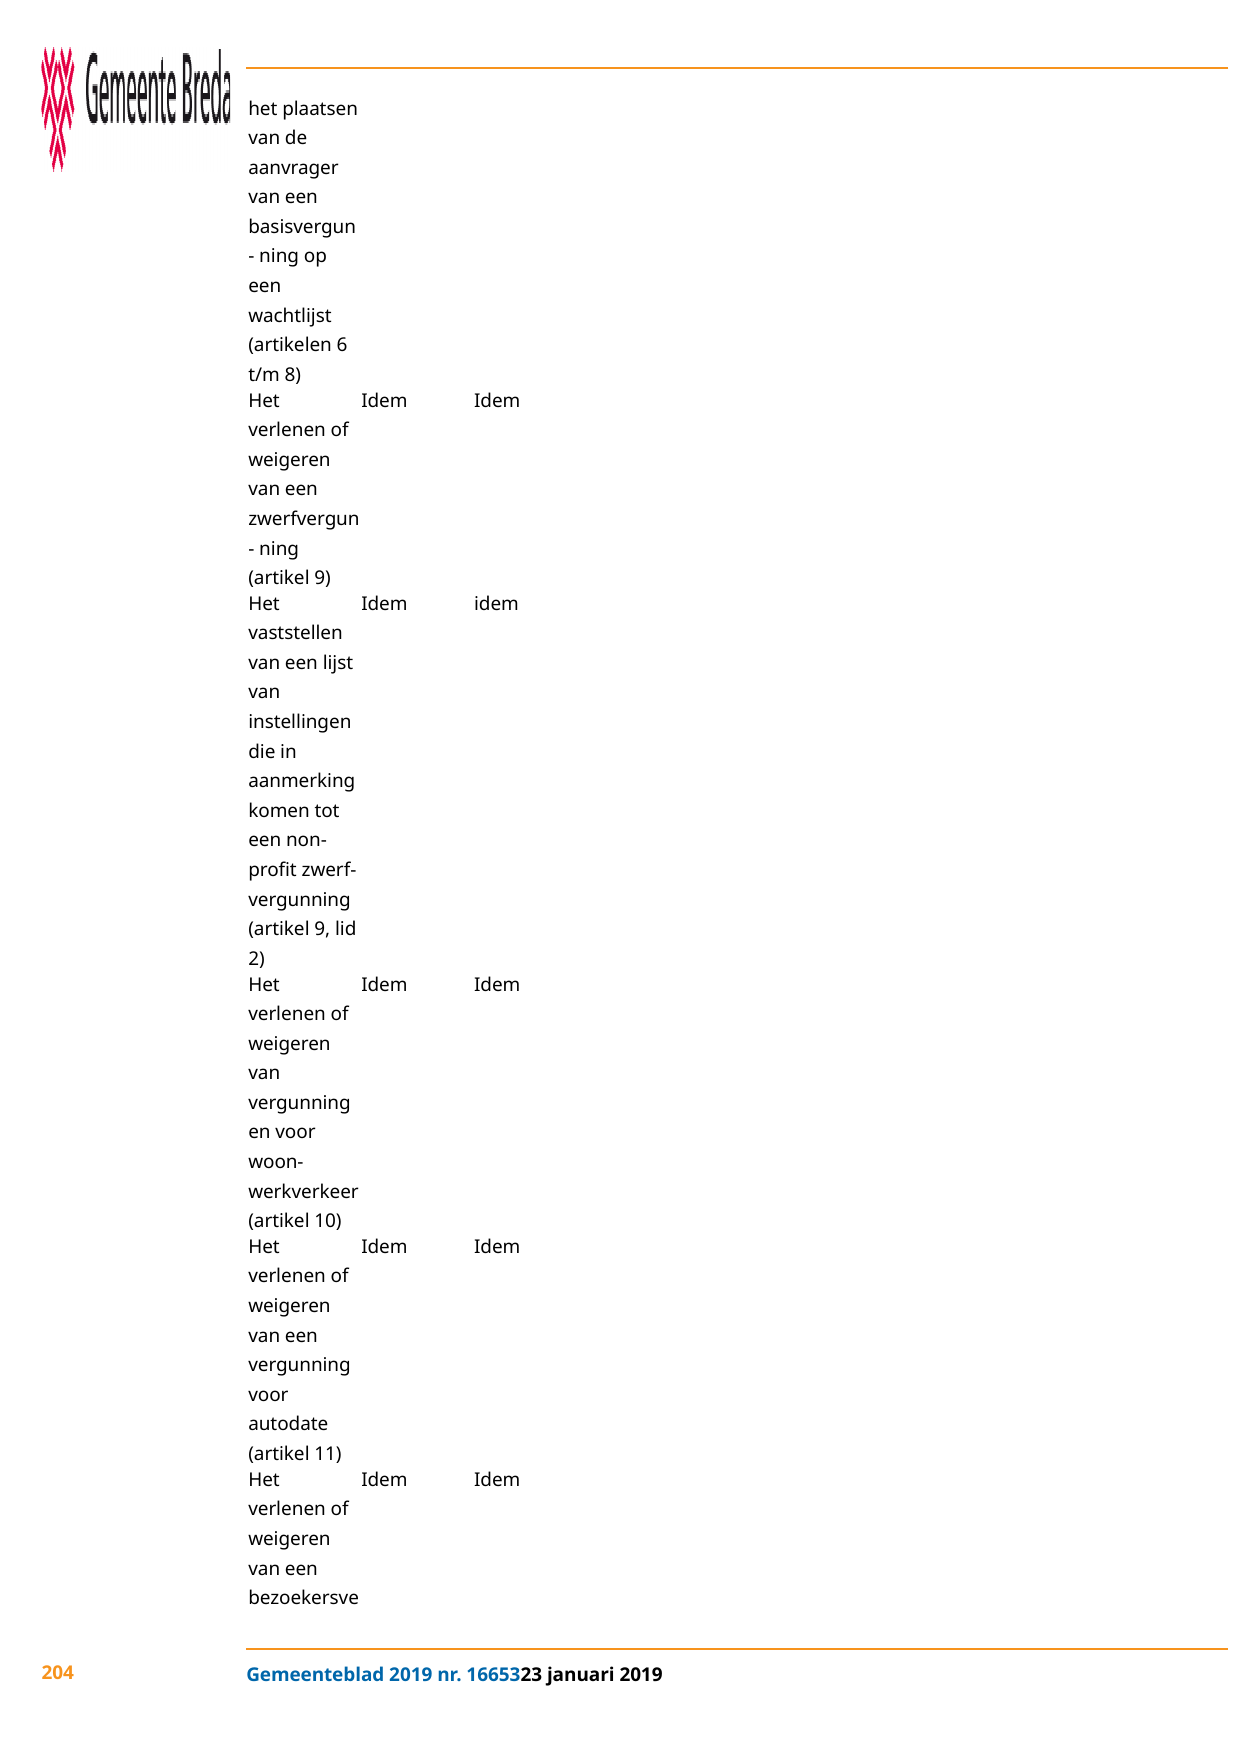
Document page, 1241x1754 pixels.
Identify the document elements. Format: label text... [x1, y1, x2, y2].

table_cell Het verlenen of weigeren van vergunningen voor woon-werkverkeer (artikel 10) [248, 971, 361, 1233]
table_cell [587, 971, 700, 1233]
table_cell Het verlenen of weigeren van een vergunning voor autodate (artikel 11) [248, 1233, 361, 1466]
table_cell [474, 95, 587, 387]
table_cell Idem [361, 971, 474, 1233]
table_cell Het verlenen of weigeren van een zwerfvergun- ning (artikel 9) [248, 387, 361, 590]
table_cell Het verlenen of weigeren van een bezoekersve [248, 1466, 361, 1610]
table_cell Het vaststellen van een lijst van instellingen die in aanmerking komen tot een non-profit zwerf- vergunning (artikel 9, lid 2) [248, 590, 361, 971]
table_cell Idem [361, 1466, 474, 1610]
table_cell Idem [474, 1233, 587, 1466]
table_cell Idem [474, 1466, 587, 1610]
table_cell Idem [361, 1233, 474, 1466]
table_cell [587, 387, 700, 590]
table_cell [587, 590, 700, 971]
table_cell [361, 95, 474, 387]
picture [41, 47, 231, 172]
table_cell [587, 1466, 700, 1610]
table_cell Idem [474, 387, 587, 590]
table_cell Idem [361, 590, 474, 971]
table_cell Idem [361, 387, 474, 590]
table_cell idem [474, 590, 587, 971]
table_cell het plaatsen van de aanvrager van een basisvergun- ning op een wachtlijst (artikelen 6 t/m 8) [248, 95, 361, 387]
table_cell Idem [474, 971, 587, 1233]
table_cell [587, 1233, 700, 1466]
table_cell [587, 95, 700, 387]
